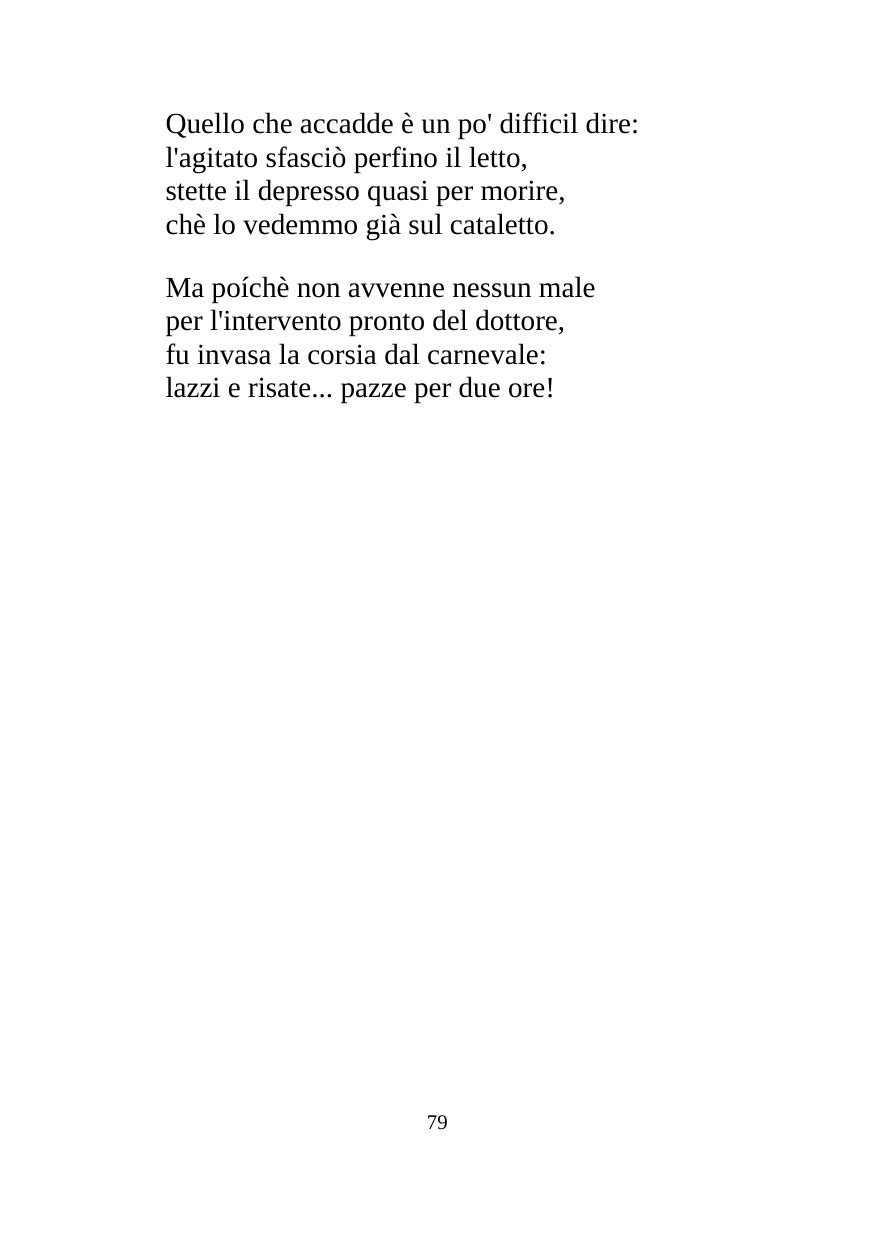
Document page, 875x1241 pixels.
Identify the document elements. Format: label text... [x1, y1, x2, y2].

text Quello che accadde è un po' difficil dire: l'agitato sfasciò perfino il letto, stette il depresso quasi per morire, chè lo vedemmo già sul cataletto. [165, 106, 768, 240]
text Ma poíchè non avvenne nessun male per l'intervento pronto del dottore, fu invasa la corsia dal carnevale: lazzi e risate... pazze per due ore! [165, 270, 768, 404]
